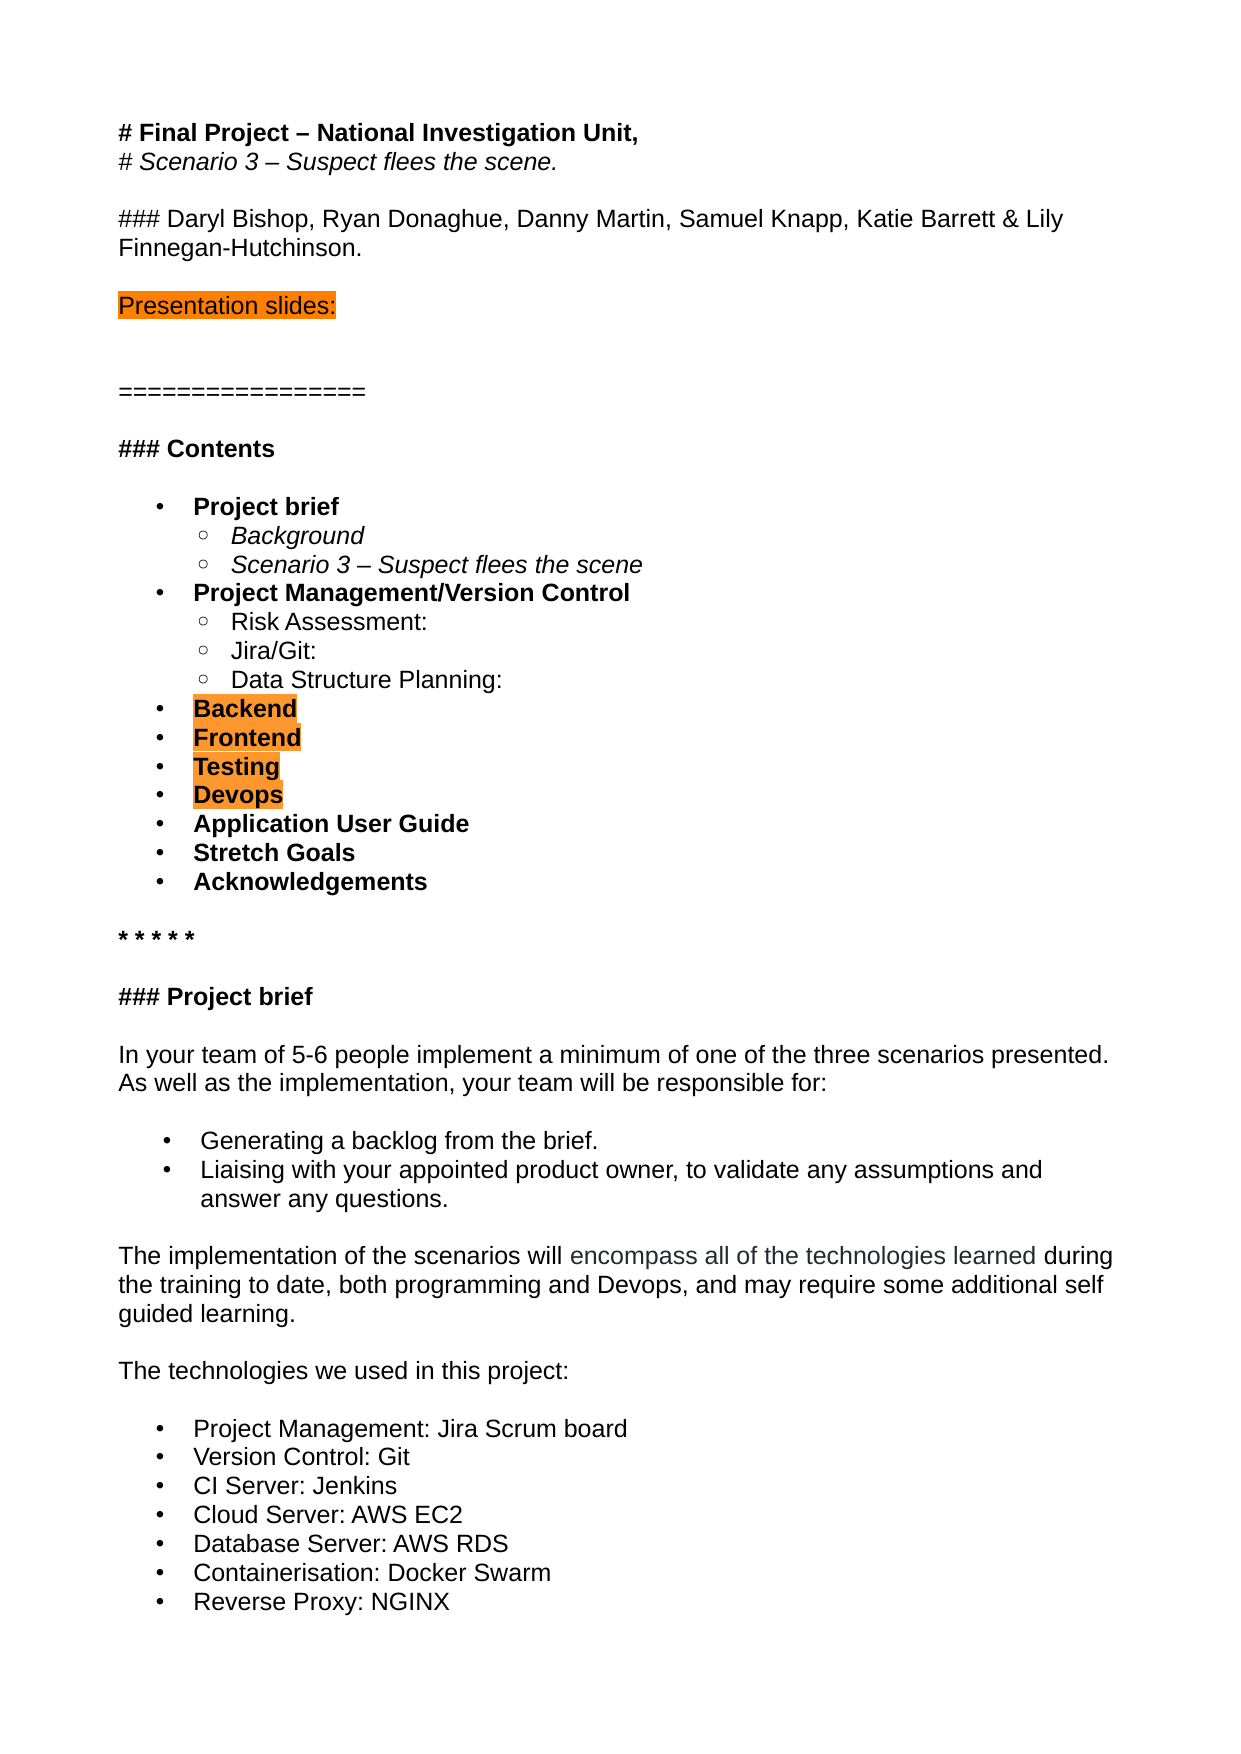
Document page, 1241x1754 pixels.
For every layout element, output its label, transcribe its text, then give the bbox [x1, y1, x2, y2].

text # Final Project – National Investigation Unit, [118, 118, 1122, 147]
list Jira/Git: [193, 636, 1122, 665]
text The implementation of the scenarios will encompass all of the technologies learned during the training to date, both programming and Devops, and may require some additional self guided learning. [118, 1241, 1122, 1327]
list Project Management: Jira Scrum board [156, 1413, 1122, 1442]
list Cloud Server: AWS EC2 [156, 1500, 1122, 1529]
list Data Structure Planning: [193, 665, 1122, 694]
list Acknowledgements [156, 867, 1122, 896]
text ================= [118, 377, 1122, 406]
list Project brief [156, 492, 1122, 521]
list Frontend [156, 723, 1122, 752]
text # Scenario 3 – Suspect flees the scene. [118, 147, 1122, 176]
text As well as the implementation, your team will be responsible for: [118, 1068, 1122, 1097]
text Presentation slides: [118, 291, 1122, 319]
list Backend [156, 694, 1122, 723]
list Background [193, 521, 1122, 549]
text * * * * * [118, 924, 1122, 953]
list Devops [156, 780, 1122, 809]
list Database Server: AWS RDS [156, 1529, 1122, 1558]
list Version Control: Git [156, 1442, 1122, 1471]
list Stretch Goals [156, 838, 1122, 867]
text ### Daryl Bishop, Ryan Donaghue, Danny Martin, Samuel Knapp, Katie Barrett & Lily Finnegan-Hutchinson. [118, 204, 1122, 262]
list Application User Guide [156, 809, 1122, 838]
list Liaising with your appointed product owner, to validate any assumptions and answer any questions. [163, 1155, 1122, 1212]
list CI Server: Jenkins [156, 1471, 1122, 1500]
list Risk Assessment: [193, 607, 1122, 636]
list Generating a backlog from the brief. [163, 1126, 1122, 1155]
text In your team of 5-6 people implement a minimum of one of the three scenarios presented. [118, 1039, 1122, 1068]
list Testing [156, 752, 1122, 780]
text ### Contents [118, 434, 1122, 463]
list Scenario 3 – Suspect flees the scene [193, 549, 1122, 578]
text The technologies we used in this project: [118, 1356, 1122, 1385]
list Project Management/Version Control [156, 578, 1122, 607]
text ### Project brief [118, 982, 1122, 1011]
list Reverse Proxy: NGINX [156, 1587, 1122, 1616]
list Containerisation: Docker Swarm [156, 1558, 1122, 1587]
